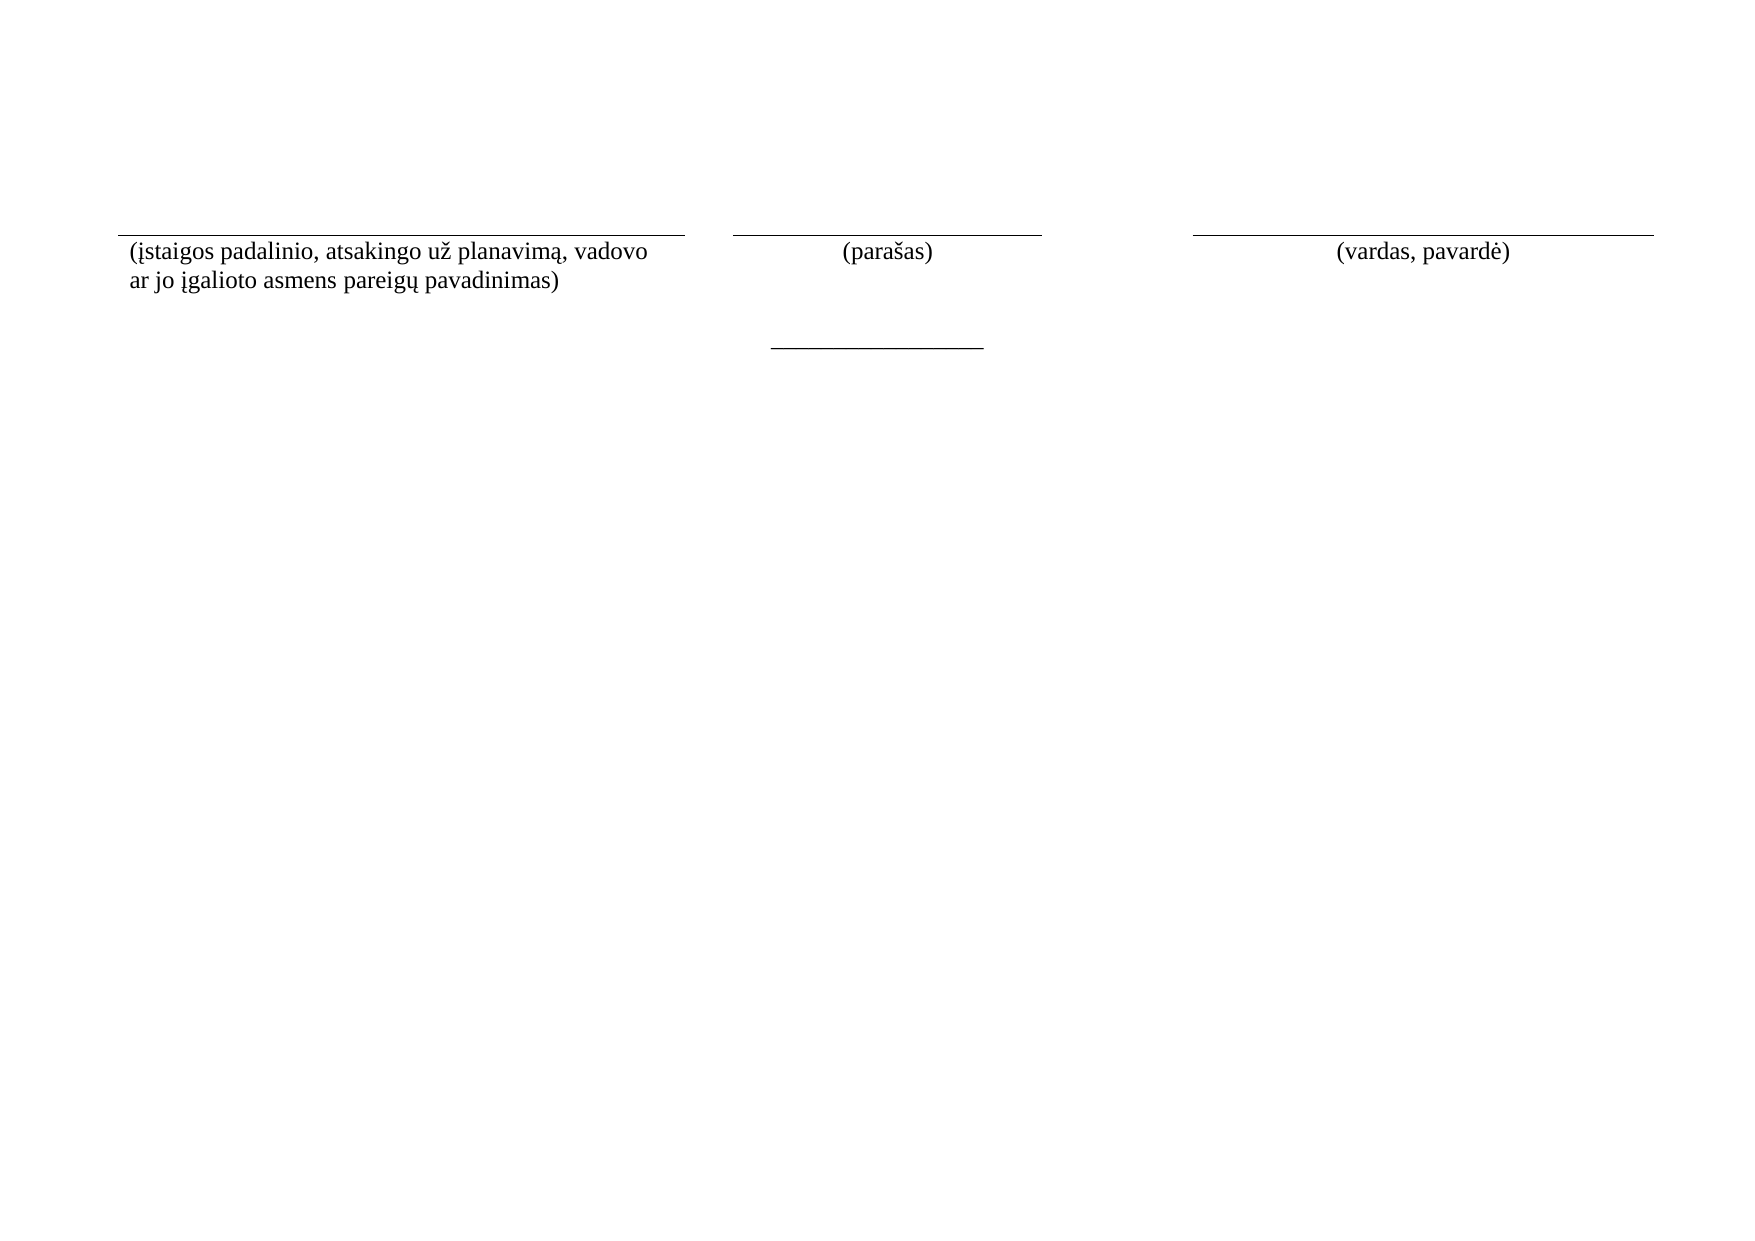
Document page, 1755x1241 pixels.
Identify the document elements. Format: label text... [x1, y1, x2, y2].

table_header (įstaigos padalinio, atsakingo už planavimą, vadovo ar jo įgalioto asmens pareigų pavadinimas) [118, 236, 685, 294]
table_header (vardas, pavardė) [1193, 236, 1654, 294]
text _________________ [118, 323, 1636, 351]
table_header (parašas) [733, 236, 1042, 294]
table_header [1042, 235, 1193, 294]
table_header [685, 235, 733, 294]
